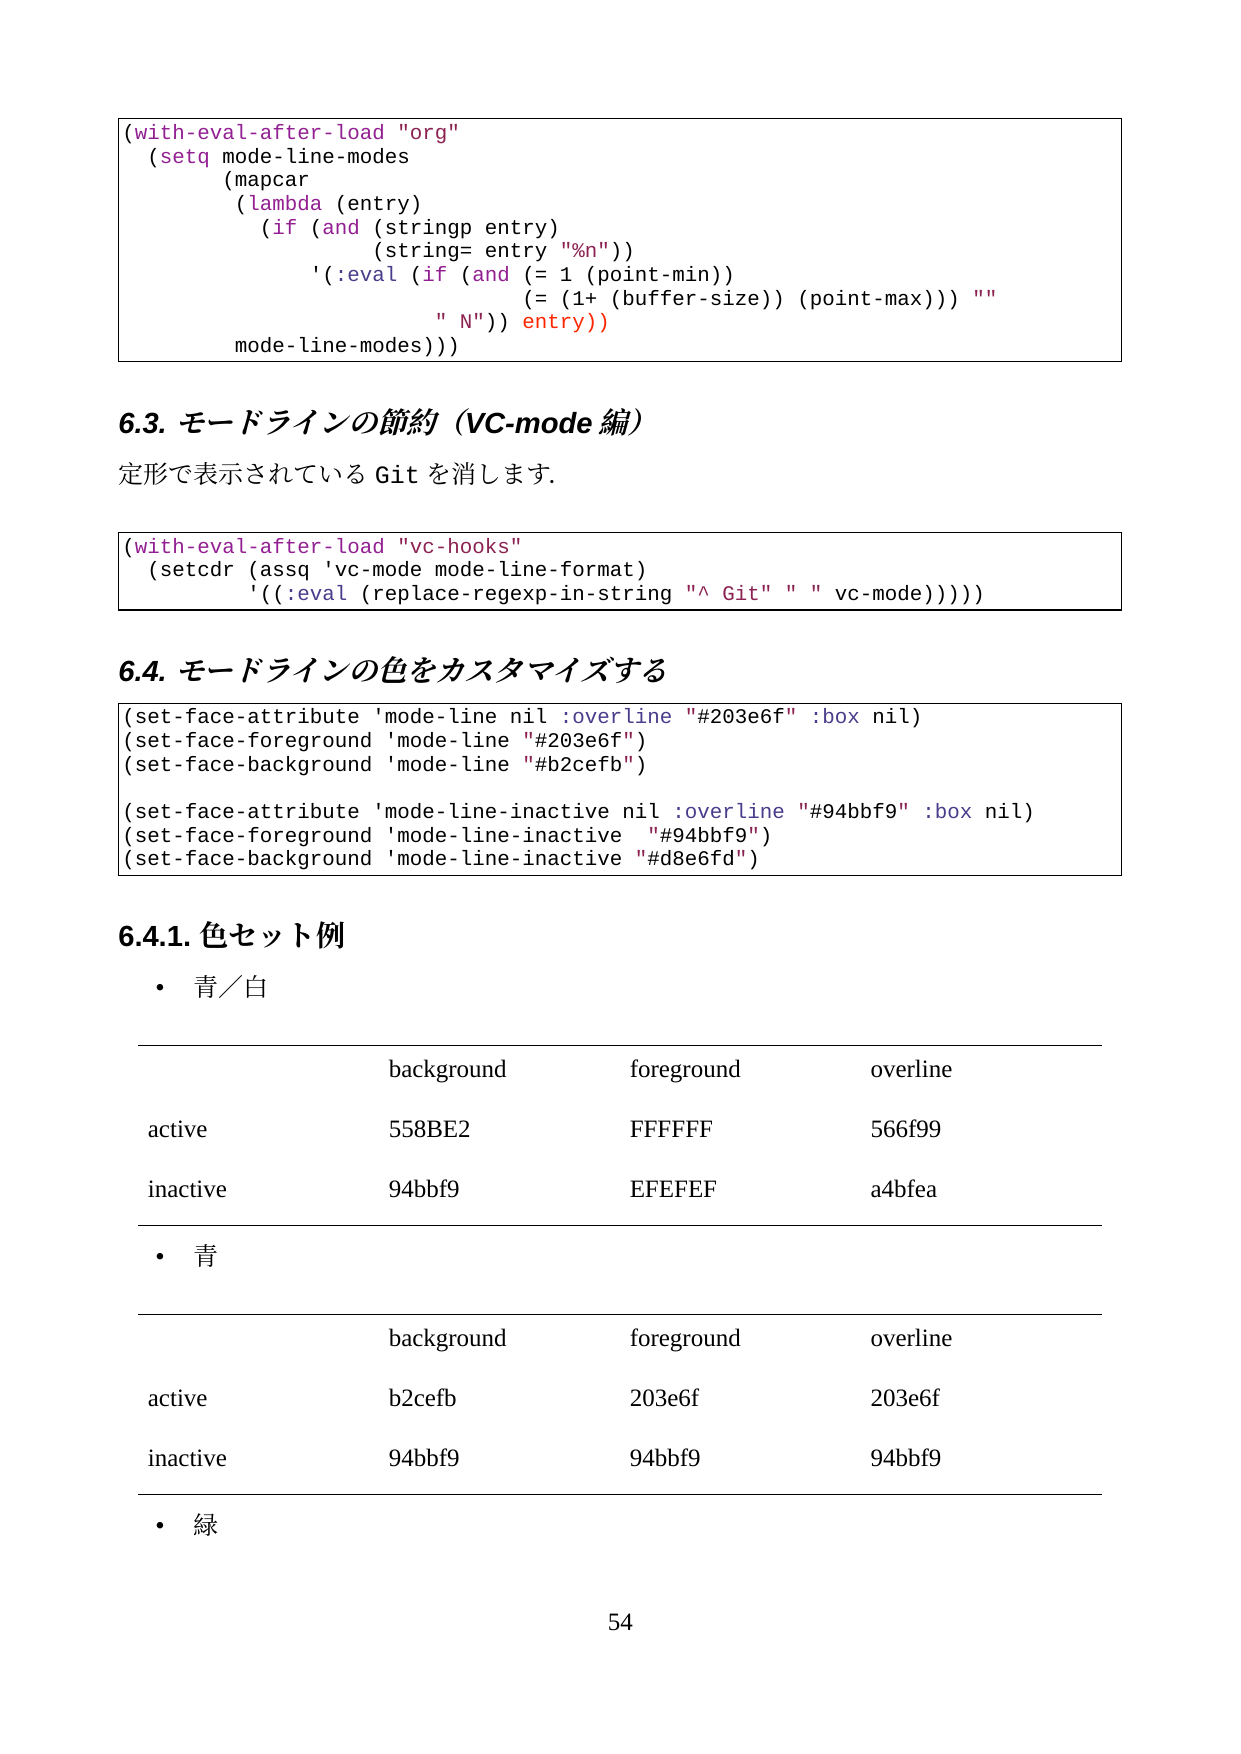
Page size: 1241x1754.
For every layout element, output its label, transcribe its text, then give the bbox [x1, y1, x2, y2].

text (if (and (stringp entry) [119, 213, 1121, 236]
text (setq mode-line-modes [119, 142, 1121, 165]
text '(:eval (if (and (= 1 (point-min)) [119, 260, 1121, 284]
text (with-eval-after-load "org" [119, 119, 1121, 142]
text (mapcar [119, 165, 1121, 189]
table_cell inactive [138, 1434, 379, 1494]
text 定形で表示されている Git を消します． [118, 454, 1122, 519]
table_cell FFFFFF [620, 1105, 861, 1165]
list 青 [156, 1237, 1122, 1301]
table_cell inactive [138, 1165, 379, 1225]
text (set-face-attribute 'mode-line-inactive nil :overline "#94bbf9" :box nil) [119, 797, 1121, 821]
table_cell active [138, 1105, 379, 1165]
text (setcdr (assq 'vc-mode mode-line-format) [119, 555, 1121, 579]
list 青／白 [156, 968, 1122, 1032]
text (set-face-attribute 'mode-line nil :overline "#203e6f" :box nil) [119, 704, 1121, 726]
table_cell b2cefb [379, 1374, 620, 1434]
list 緑 [156, 1506, 1122, 1571]
table_header foreground [620, 1315, 861, 1374]
text (string= entry "%n")) [119, 236, 1121, 260]
text " N")) entry)) [119, 307, 1121, 331]
text (lambda (entry) [119, 189, 1121, 213]
text (set-face-background 'mode-line-inactive "#d8e6fd") [119, 844, 1121, 875]
table_cell 94bbf9 [620, 1434, 861, 1494]
table_cell a4bfea [861, 1165, 1102, 1225]
table_cell 94bbf9 [379, 1434, 620, 1494]
table_cell active [138, 1374, 379, 1434]
text (= (1+ (buffer-size)) (point-max))) "" [119, 284, 1121, 307]
table_header background [379, 1046, 620, 1105]
table_cell 203e6f [620, 1374, 861, 1434]
text (with-eval-after-load "vc-hooks" [119, 533, 1121, 555]
table_cell 203e6f [861, 1374, 1102, 1434]
text (set-face-background 'mode-line "#b2cefb") [119, 750, 1121, 773]
table_header background [379, 1315, 620, 1374]
subtitle モードラインの色をカスタマイズする [118, 648, 1122, 690]
table_header overline [861, 1315, 1102, 1374]
table_cell EFEFEF [620, 1165, 861, 1225]
table_cell 94bbf9 [379, 1165, 620, 1225]
table_header [138, 1315, 379, 1374]
text '((:eval (replace-regexp-in-string "^ Git" " " vc-mode))))) [119, 579, 1121, 609]
subtitle 色セット例 [118, 913, 1122, 955]
table_cell 94bbf9 [861, 1434, 1102, 1494]
text (set-face-foreground 'mode-line-inactive "#94bbf9") [119, 821, 1121, 844]
table_cell 558BE2 [379, 1105, 620, 1165]
text mode-line-modes))) [119, 331, 1121, 361]
subtitle モードラインの節約（VC-mode編） [118, 400, 1122, 442]
text (set-face-foreground 'mode-line "#203e6f") [119, 726, 1121, 750]
table_header overline [861, 1046, 1102, 1105]
table_cell 566f99 [861, 1105, 1102, 1165]
table_header foreground [620, 1046, 861, 1105]
table_header [138, 1046, 379, 1105]
